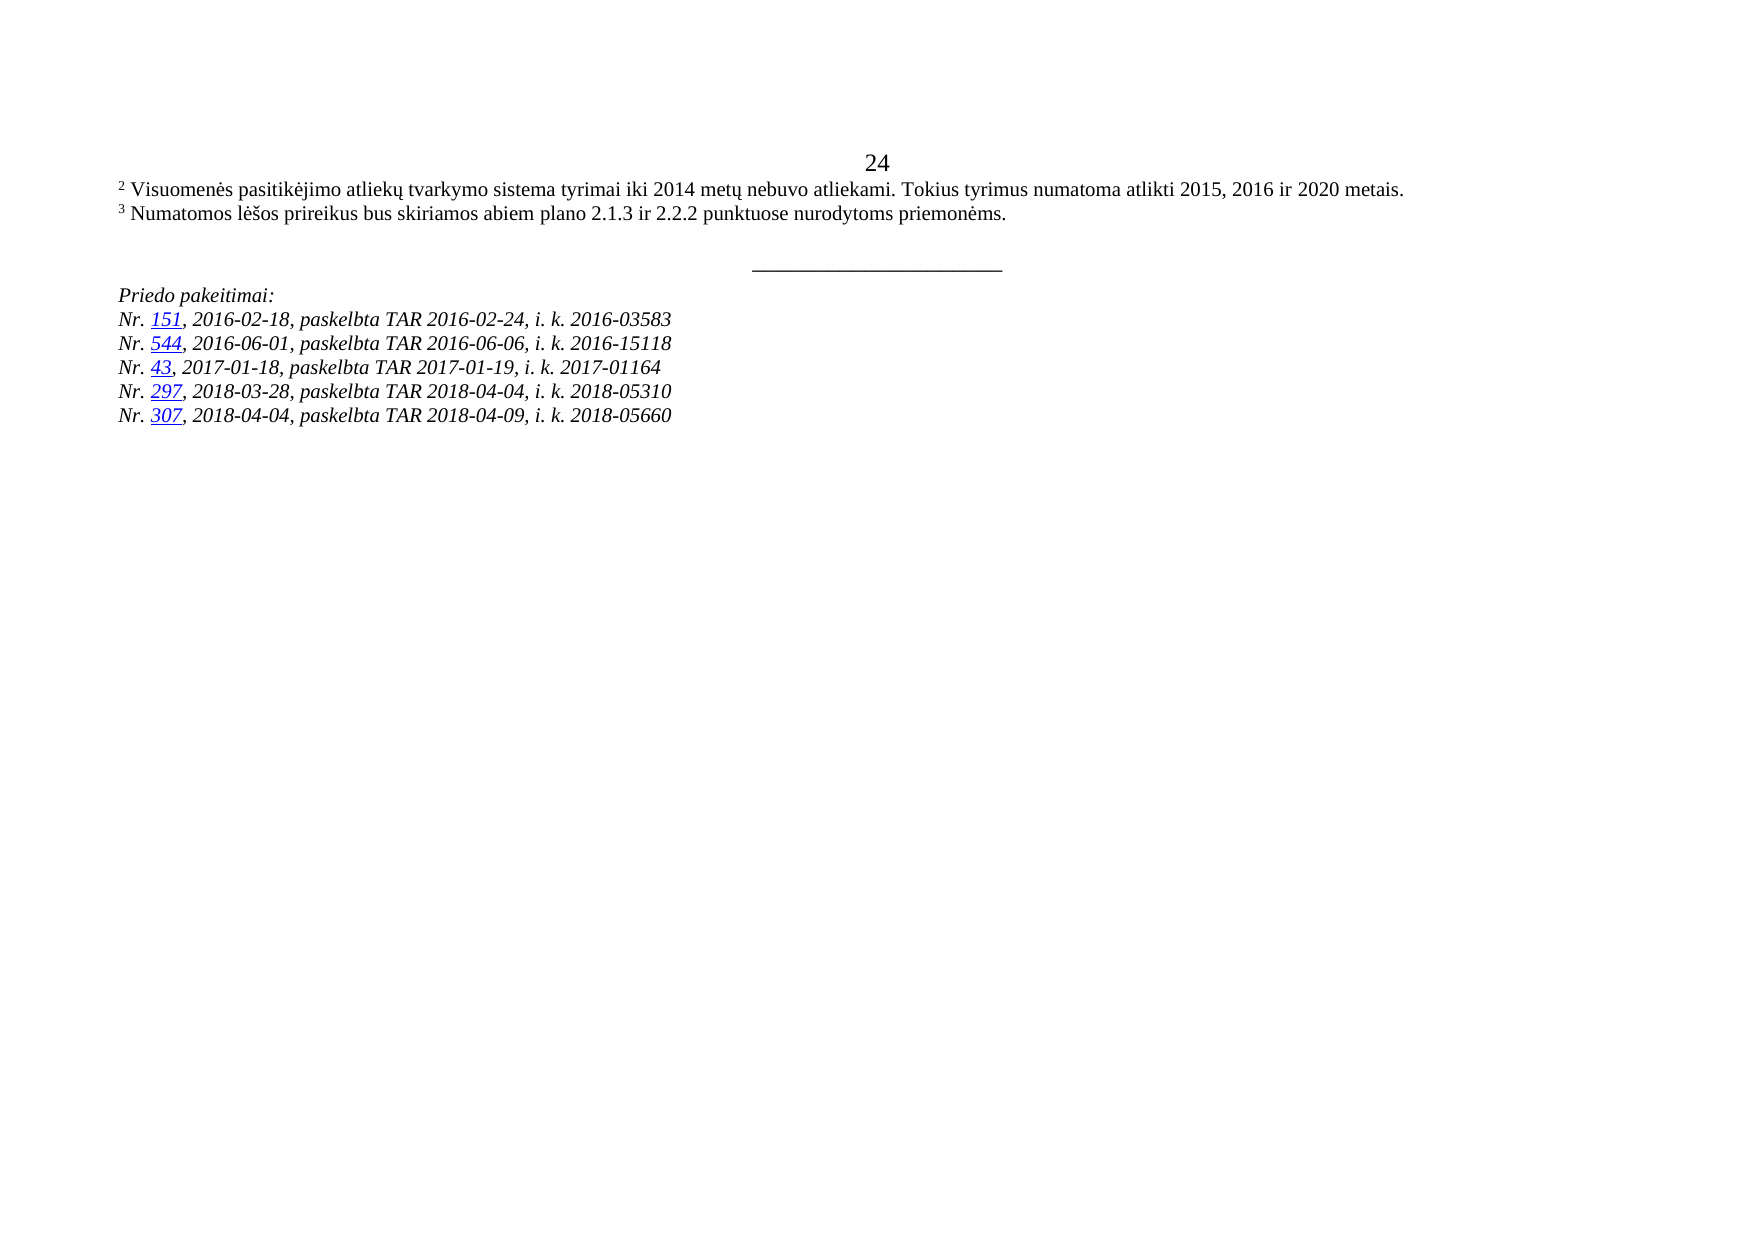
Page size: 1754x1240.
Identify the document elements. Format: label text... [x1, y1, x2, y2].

text –––––––––––––––––––– [118, 254, 1636, 283]
text Nr. 43, 2017-01-18, paskelbta TAR 2017-01-19, i. k. 2017-01164 [118, 355, 1636, 379]
text Nr. 544, 2016-06-01, paskelbta TAR 2016-06-06, i. k. 2016-15118 [118, 331, 1636, 355]
text Nr. 297, 2018-03-28, paskelbta TAR 2018-04-04, i. k. 2018-05310 [118, 379, 1636, 403]
text 3 Numatomos lėšos prireikus bus skiriamos abiem plano 2.1.3 ir 2.2.2 punktuose nurodytoms priemonėms. [118, 201, 1636, 225]
text Nr. 307, 2018-04-04, paskelbta TAR 2018-04-09, i. k. 2018-05660 [118, 403, 1636, 427]
text Nr. 151, 2016-02-18, paskelbta TAR 2016-02-24, i. k. 2016-03583 [118, 307, 1636, 331]
text Priedo pakeitimai: [118, 283, 1636, 307]
text 2 Visuomenės pasitikėjimo atliekų tvarkymo sistema tyrimai iki 2014 metų nebuvo atliekami. Tokius tyrimus numatoma atlikti 2015, 2016 ir 2020 metais. [118, 177, 1636, 201]
